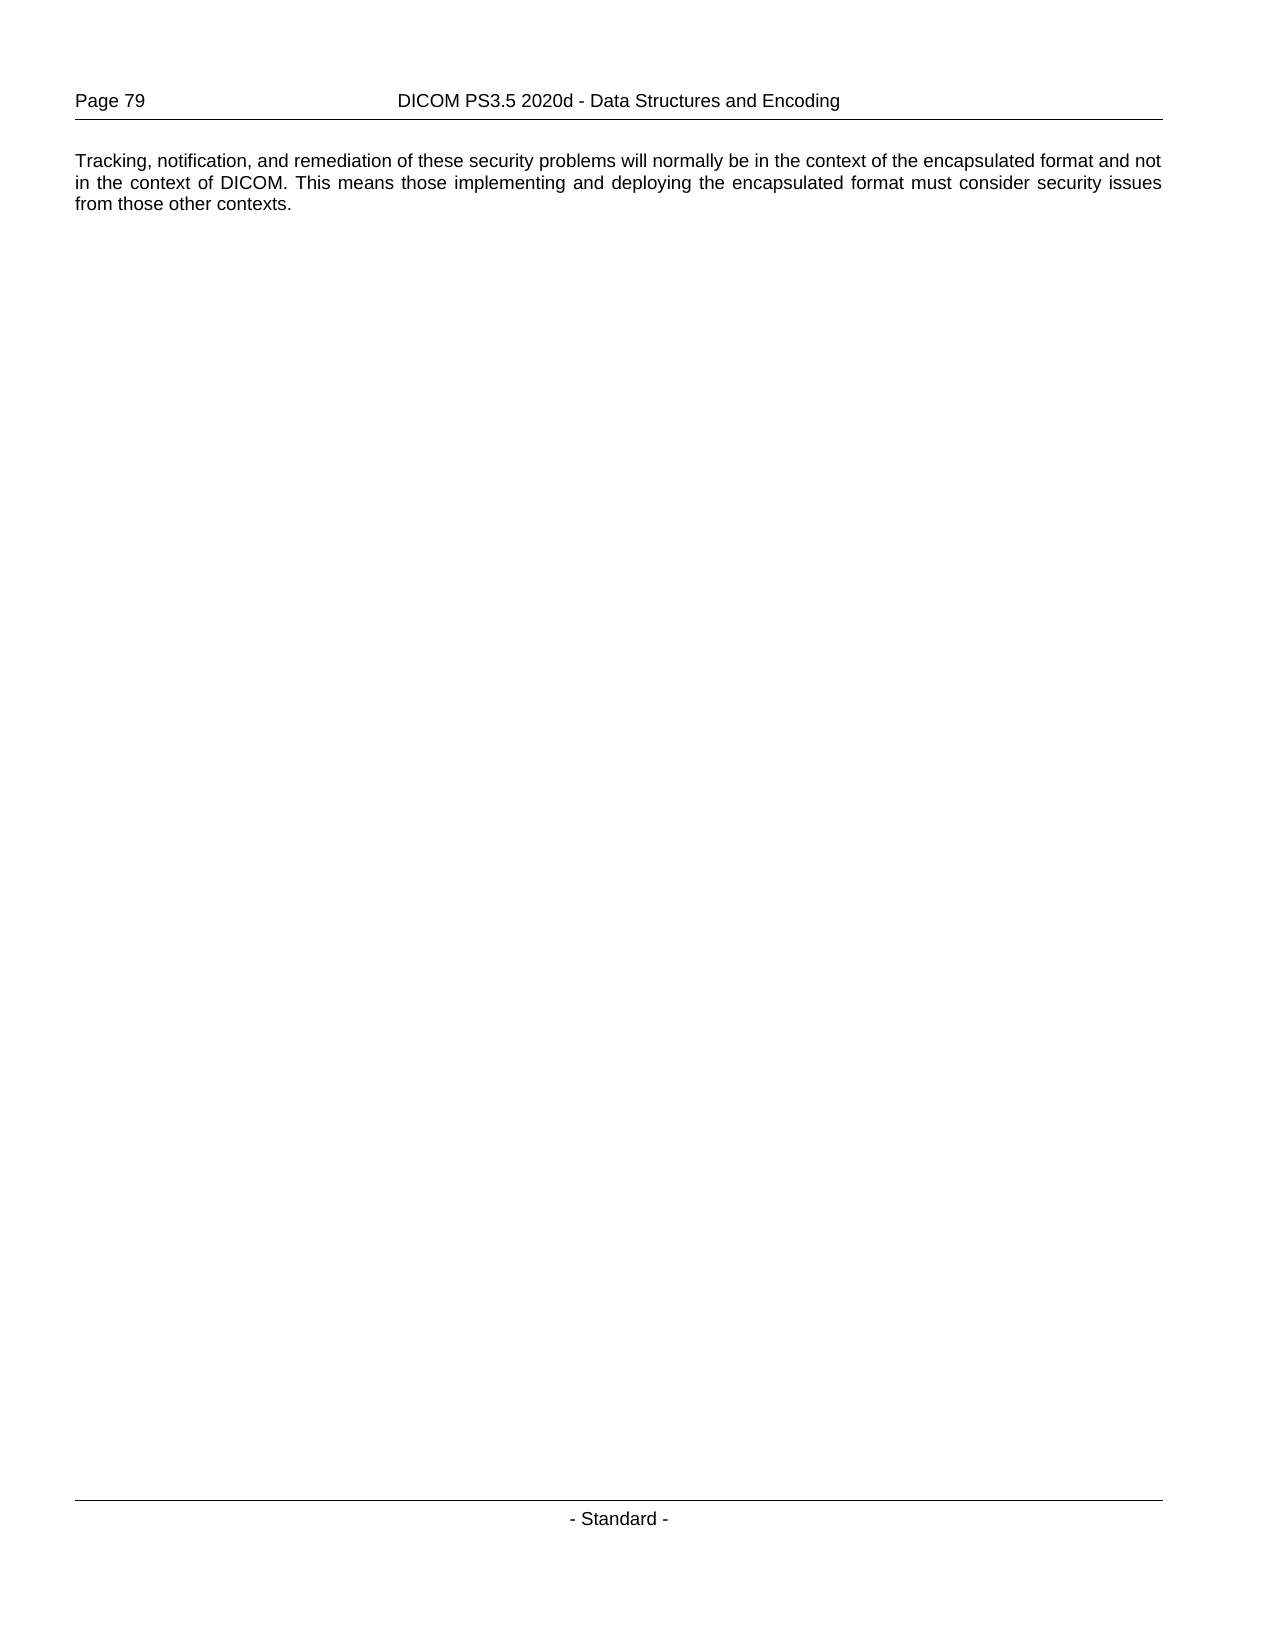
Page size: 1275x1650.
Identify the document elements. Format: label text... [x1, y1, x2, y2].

text Tracking, notification, and remediation of these security problems will normally be in the context of the encapsulated format and not in the context of DICOM. This means those implementing and deploying the encapsulated format must consider security issues from those other contexts. [75, 150, 1162, 215]
